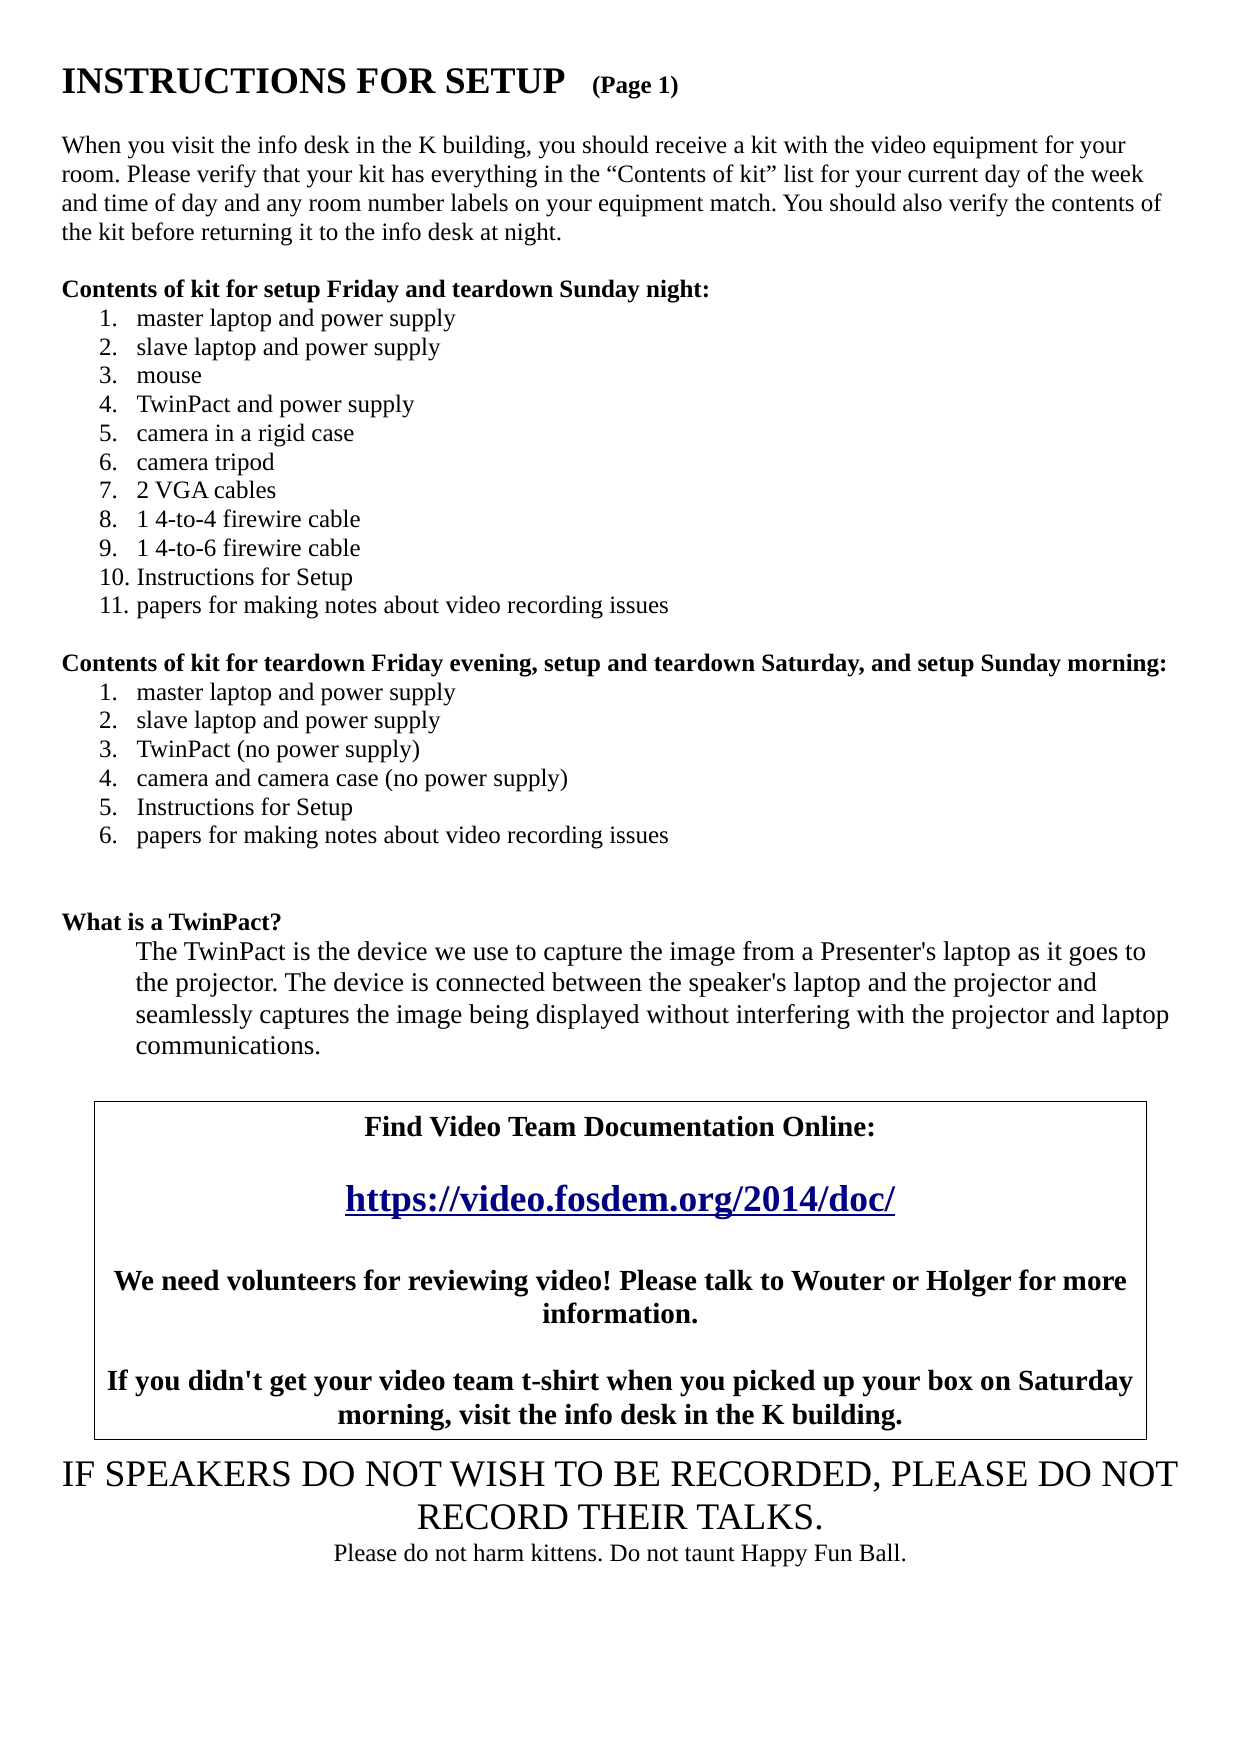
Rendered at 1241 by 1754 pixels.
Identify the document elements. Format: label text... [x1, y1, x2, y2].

list slave laptop and power supply [99, 705, 1179, 734]
list slave laptop and power supply [99, 332, 1179, 360]
list TwinPact and power supply [99, 389, 1179, 418]
list master laptop and power supply [99, 677, 1179, 705]
text IF SPEAKERS DO NOT WISH TO BE RECORDED, PLEASE DO NOT RECORD THEIR TALKS. [61, 1451, 1179, 1538]
text The TwinPact is the device we use to capture the image from a Presenter's laptop as it goes to the projector. The device is connected between the speaker's laptop and the projector and seamlessly captures the image being displayed without interfering with the projector and laptop communications. [135, 935, 1179, 1060]
text INSTRUCTIONS FOR SETUP (Page 1) [61, 58, 1179, 102]
text When you visit the info desk in the K building, you should receive a kit with the video equipment for your room. Please verify that your kit has everything in the “Contents of kit” list for your current day of the week and time of day and any room number labels on your equipment match. You should also verify the contents of the kit before returning it to the info desk at night. [61, 130, 1179, 245]
list master laptop and power supply [99, 303, 1179, 332]
text Find Video Team Documentation Online: [103, 1109, 1137, 1143]
list camera tripod [99, 447, 1179, 475]
text Contents of kit for setup Friday and teardown Sunday night: [61, 274, 1179, 303]
list Instructions for Setup [99, 792, 1179, 820]
list camera and camera case (no power supply) [99, 763, 1179, 792]
text Contents of kit for teardown Friday evening, setup and teardown Saturday, and setup Sunday morning: [61, 648, 1179, 677]
list camera in a rigid case [99, 418, 1179, 447]
list 2 VGA cables [99, 475, 1179, 504]
text Please do not harm kittens. Do not taunt Happy Fun Ball. [61, 1538, 1179, 1566]
text We need volunteers for reviewing video! Please talk to Wouter or Holger for more information. [103, 1263, 1137, 1330]
list 1 4-to-4 firewire cable [99, 504, 1179, 533]
list 1 4-to-6 firewire cable [99, 533, 1179, 562]
list papers for making notes about video recording issues [99, 590, 1179, 619]
list TwinPact (no power supply) [99, 734, 1179, 763]
list mouse [99, 360, 1179, 389]
text https://video.fosdem.org/2014/doc/ [103, 1177, 1137, 1220]
text If you didn't get your video team t-shirt when you picked up your box on Saturday morning, visit the info desk in the K building. [103, 1363, 1137, 1431]
list Instructions for Setup [99, 562, 1179, 590]
list papers for making notes about video recording issues [99, 820, 1179, 849]
text What is a TwinPact? [61, 907, 1179, 935]
